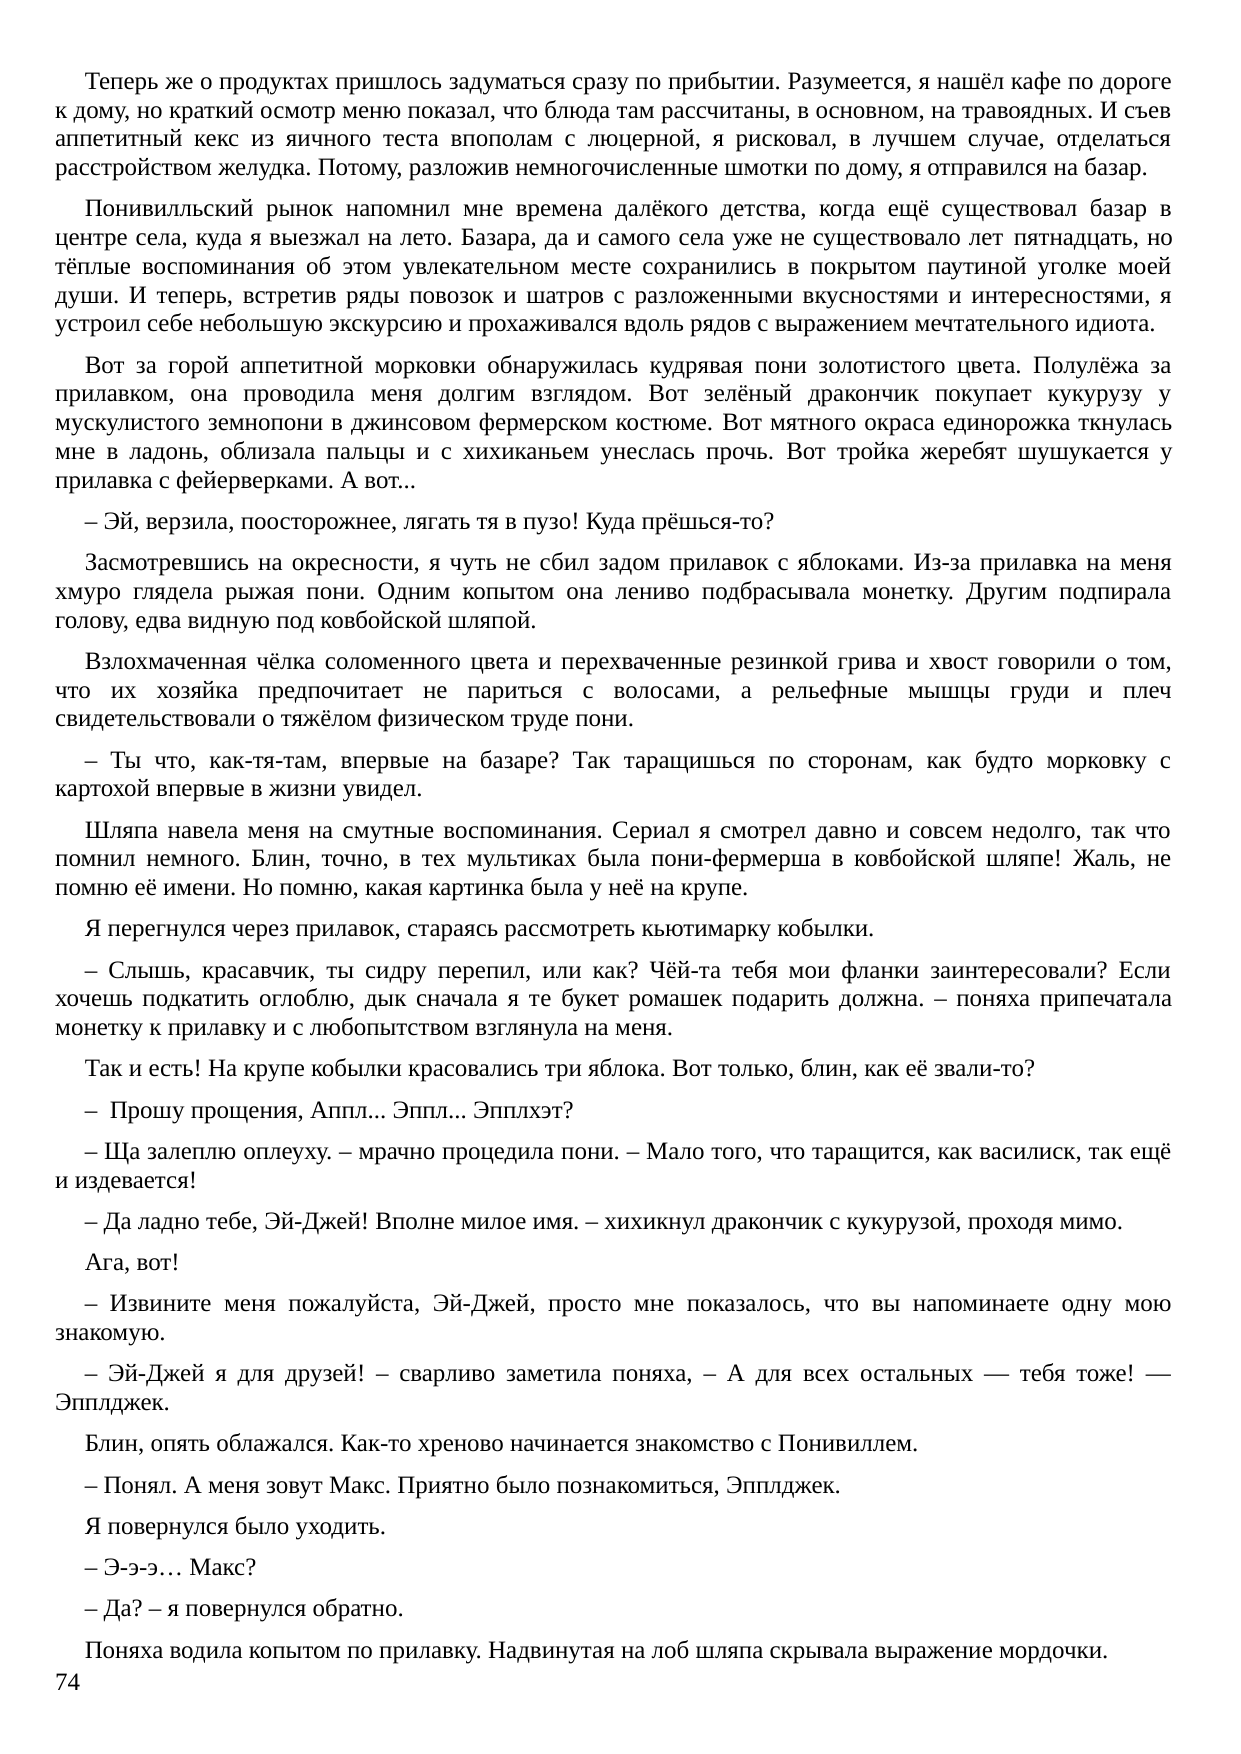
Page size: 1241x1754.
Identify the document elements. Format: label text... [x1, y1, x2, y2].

text Шляпа навела меня на смутные воспоминания. Сериал я смотрел давно и совсем недолго, так что помнил немного. Блин, точно, в тех мультиках была пони-фермерша в ковбойской шляпе! Жаль, не помню её имени. Но помню, какая картинка была у неё на крупе. [55, 815, 1173, 901]
text – Эй-Джей я для друзей! – сварливо заметила поняха, – А для всех остальных — тебя тоже! — Эпплджек. [55, 1358, 1173, 1416]
text – Слышь, красавчик, ты сидру перепил, или как? Чёй-та тебя мои фланки заинтересовали? Если хочешь подкатить оглоблю, дык сначала я те букет ромашек подарить должна. – поняха припечатала монетку к прилавку и с любопытством взглянула на меня. [55, 955, 1173, 1041]
text – Да? – я повернулся обратно. [55, 1593, 1173, 1622]
text – Понял. А меня зовут Макс. Приятно было познакомиться, Эпплджек. [55, 1470, 1173, 1498]
text Вот за горой аппетитной морковки обнаружилась кудрявая пони золотистого цвета. Полулёжа за прилавком, она проводила меня долгим взглядом. Вот зелёный дракончик покупает кукурузу у мускулистого земнопони в джинсовом фермерском костюме. Вот мятного окраса единорожка ткнулась мне в ладонь, облизала пальцы и с хихиканьем унеслась прочь. Вот тройка жеребят шушукается у прилавка с фейерверками. А вот... [55, 350, 1173, 493]
text Блин, опять облажался. Как-то хреново начинается знакомство с Понивиллем. [55, 1428, 1173, 1457]
text Ага, вот! [55, 1247, 1173, 1276]
text Теперь же о продуктах пришлось задуматься сразу по прибытии. Разумеется, я нашёл кафе по дороге к дому, но краткий осмотр меню показал, что блюда там рассчитаны, в основном, на травоядных. И съев аппетитный кекс из яичного теста впополам с люцерной, я рисковал, в лучшем случае, отделаться расстройством желудка. Потому, разложив немногочисленные шмотки по дому, я отправился на базар. [55, 66, 1173, 181]
text – Ща залеплю оплеуху. – мрачно процедила пони. – Мало того, что таращится, как василиск, так ещё и издевается! [55, 1136, 1173, 1193]
text – Да ладно тебе, Эй-Джей! Вполне милое имя. – хихикнул дракончик с кукурузой, проходя мимо. [55, 1206, 1173, 1235]
text Понивилльский рынок напомнил мне времена далёкого детства, когда ещё существовал базар в центре села, куда я выезжал на лето. Базара, да и самого села уже не существовало лет пятнадцать, но тёплые воспоминания об этом увлекательном месте сохранились в покрытом паутиной уголке моей души. И теперь, встретив ряды повозок и шатров с разложенными вкусностями и интересностями, я устроил себе небольшую экскурсию и прохаживался вдоль рядов с выражением мечтательного идиота. [55, 193, 1173, 337]
text – Э-э-э… Макс? [55, 1552, 1173, 1581]
text Я перегнулся через прилавок, стараясь рассмотреть кьютимарку кобылки. [55, 913, 1173, 942]
text Я повернулся было уходить. [55, 1511, 1173, 1540]
text – Прошу прощения, Аппл... Эппл... Эпплхэт? [55, 1095, 1173, 1123]
text – Ты что, как-тя-там, впервые на базаре? Так таращишься по сторонам, как будто морковку с картохой впервые в жизни увидел. [55, 745, 1173, 802]
text – Эй, верзила, поосторожнее, лягать тя в пузо! Куда прёшься-то? [55, 506, 1173, 535]
text Засмотревшись на окресности, я чуть не сбил задом прилавок с яблоками. Из-за прилавка на меня хмуро глядела рыжая пони. Одним копытом она лениво подбрасывала монетку. Другим подпирала голову, едва видную под ковбойской шляпой. [55, 547, 1173, 633]
text Так и есть! На крупе кобылки красовались три яблока. Вот только, блин, как её звали-то? [55, 1053, 1173, 1082]
text – Извините меня пожалуйста, Эй-Джей, просто мне показалось, что вы напоминаете одну мою знакомую. [55, 1288, 1173, 1346]
text Взлохмаченная чёлка соломенного цвета и перехваченные резинкой грива и хвост говорили о том, что их хозяйка предпочитает не париться с волосами, а рельефные мышцы груди и плеч свидетельствовали о тяжёлом физическом труде пони. [55, 646, 1173, 732]
text Поняха водила копытом по прилавку. Надвинутая на лоб шляпа скрывала выражение мордочки. [55, 1635, 1173, 1663]
